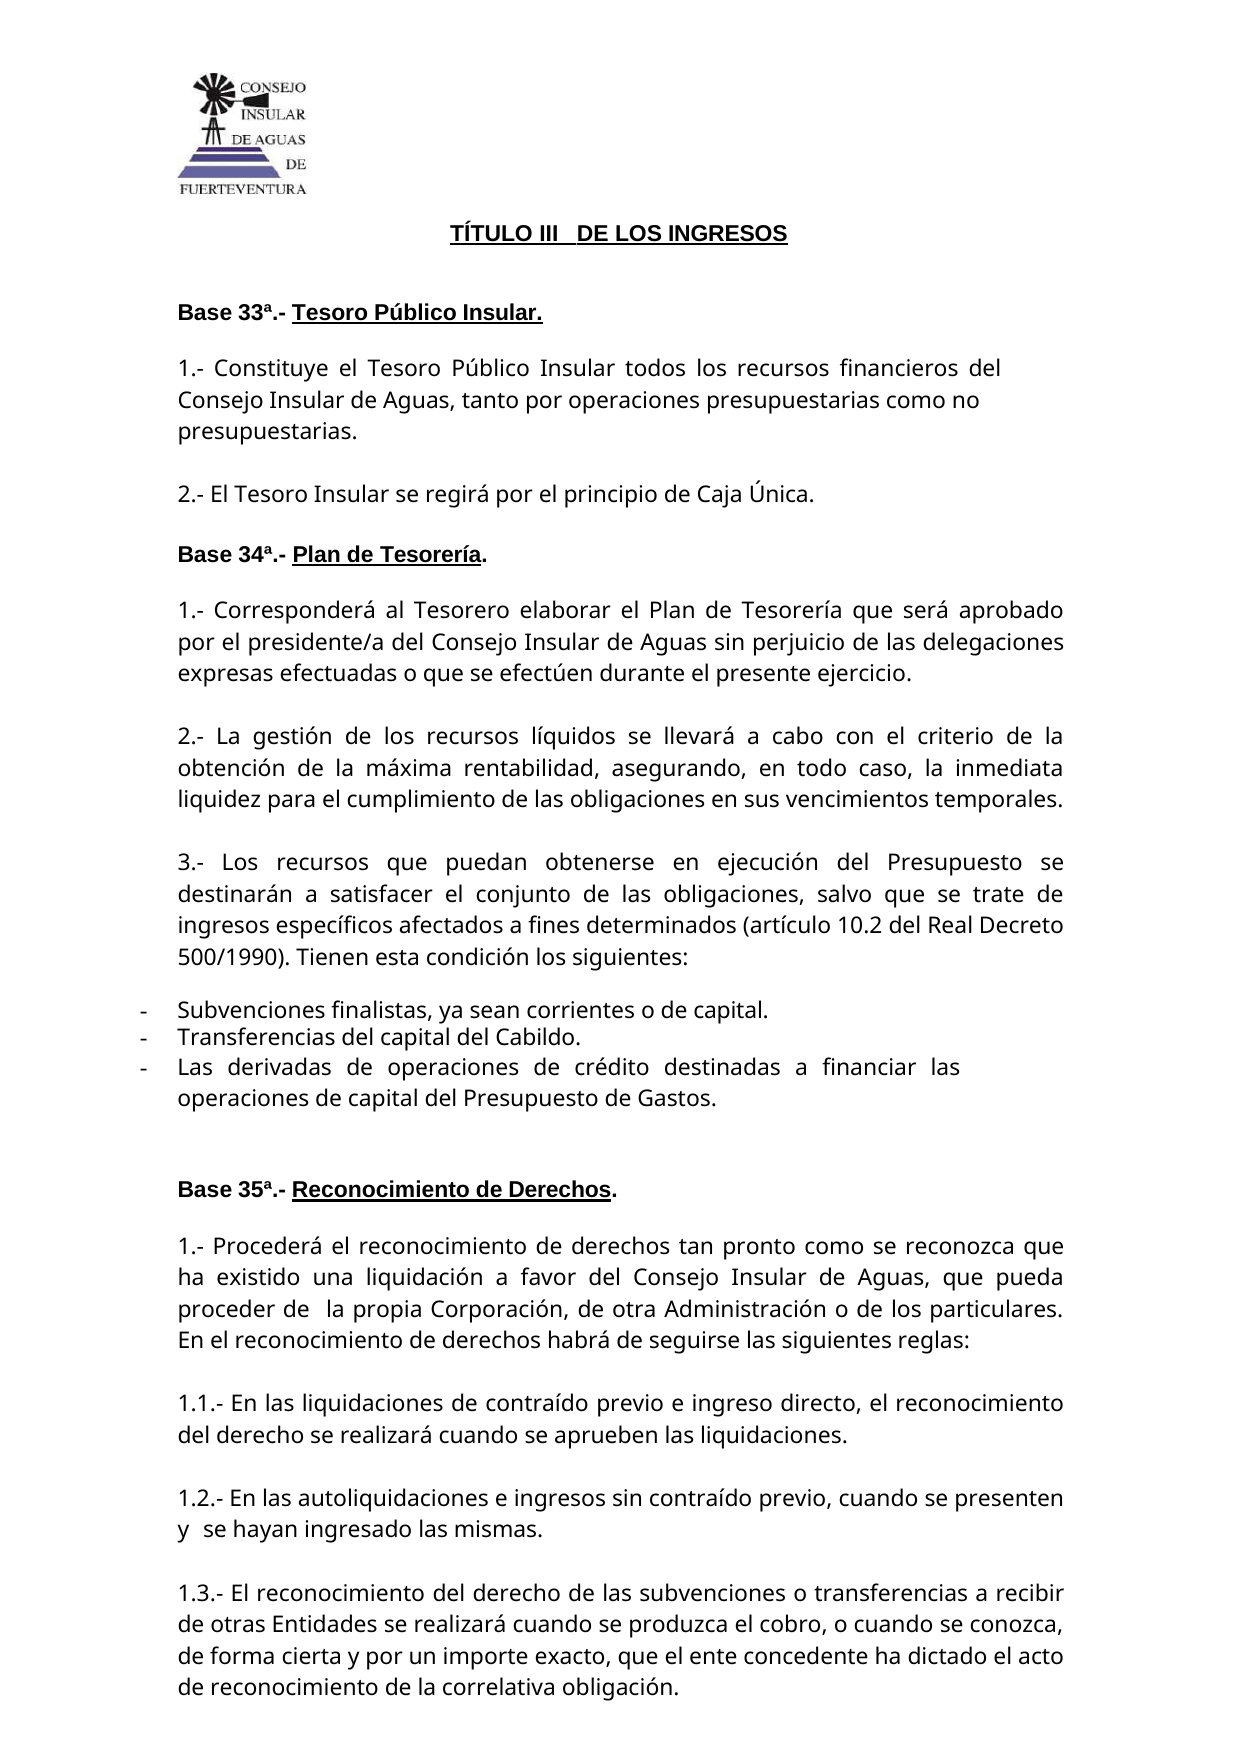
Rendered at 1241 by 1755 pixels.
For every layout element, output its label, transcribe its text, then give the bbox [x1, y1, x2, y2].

subtitle TÍTULO III DE LOS INGRESOS [450, 220, 1137, 246]
text 1.1.- En las liquidaciones de contraído previo e ingreso directo, el reconocimiento del derecho se realizará cuando se aprueben las liquidaciones. [177, 1387, 1064, 1450]
list Transferencias del capital del Cabildo. [139, 1024, 1137, 1050]
text 2.- El Tesoro Insular se regirá por el principio de Caja Única. [177, 478, 1137, 509]
text 1.2.- En las autoliquidaciones e ingresos sin contraído previo, cuando se presenten y se hayan ingresado las mismas. [177, 1482, 1064, 1545]
text 1.- Procederá el reconocimiento de derechos tan pronto como se reconozca que ha existido una liquidación a favor del Consejo Insular de Aguas, que pueda proceder de la propia Corporación, de otra Administración o de los particulares. En el reconocimiento de derechos habrá de seguirse las siguientes reglas: [177, 1230, 1064, 1356]
text 1.3.- El reconocimiento del derecho de las subvenciones o transferencias a recibir de otras Entidades se realizará cuando se produzca el cobro, o cuando se conozca, de forma cierta y por un importe exacto, que el ente concedente ha dictado el acto de reconocimiento de la correlativa obligación. [177, 1577, 1064, 1702]
text 2.- La gestión de los recursos líquidos se llevará a cabo con el criterio de la obtención de la máxima rentabilidad, asegurando, en todo caso, la inmediata liquidez para el cumplimiento de las obligaciones en sus vencimientos temporales. [177, 720, 1064, 814]
text 1.- Constituye el Tesoro Público Insular todos los recursos financieros del Consejo Insular de Aguas, tanto por operaciones presupuestarias como no presupuestarias. [177, 352, 1088, 446]
subtitle Base 35ª.- Reconocimiento de Derechos. [177, 1176, 1137, 1203]
subtitle Base 34ª.- Plan de Tesorería. [177, 541, 1137, 567]
list Subvenciones finalistas, ya sean corrientes o de capital. [139, 998, 1137, 1024]
subtitle Base 33ª.- Tesoro Público Insular. [177, 299, 1137, 325]
text 1.- Corresponderá al Tesorero elaborar el Plan de Tesorería que será aprobado por el presidente/a del Consejo Insular de Aguas sin perjuicio de las delegaciones expresas efectuadas o que se efectúen durante el presente ejercicio. [177, 594, 1064, 688]
text 3.- Los recursos que puedan obtenerse en ejecución del Presupuesto se destinarán a satisfacer el conjunto de las obligaciones, salvo que se trate de ingresos específicos afectados a fines determinados (artículo 10.2 del Real Decreto 500/1990). Tienen esta condición los siguientes: [177, 846, 1064, 972]
list Las derivadas de operaciones de crédito destinadas a financiar las operaciones de capital del Presupuesto de Gastos. [139, 1051, 1064, 1113]
